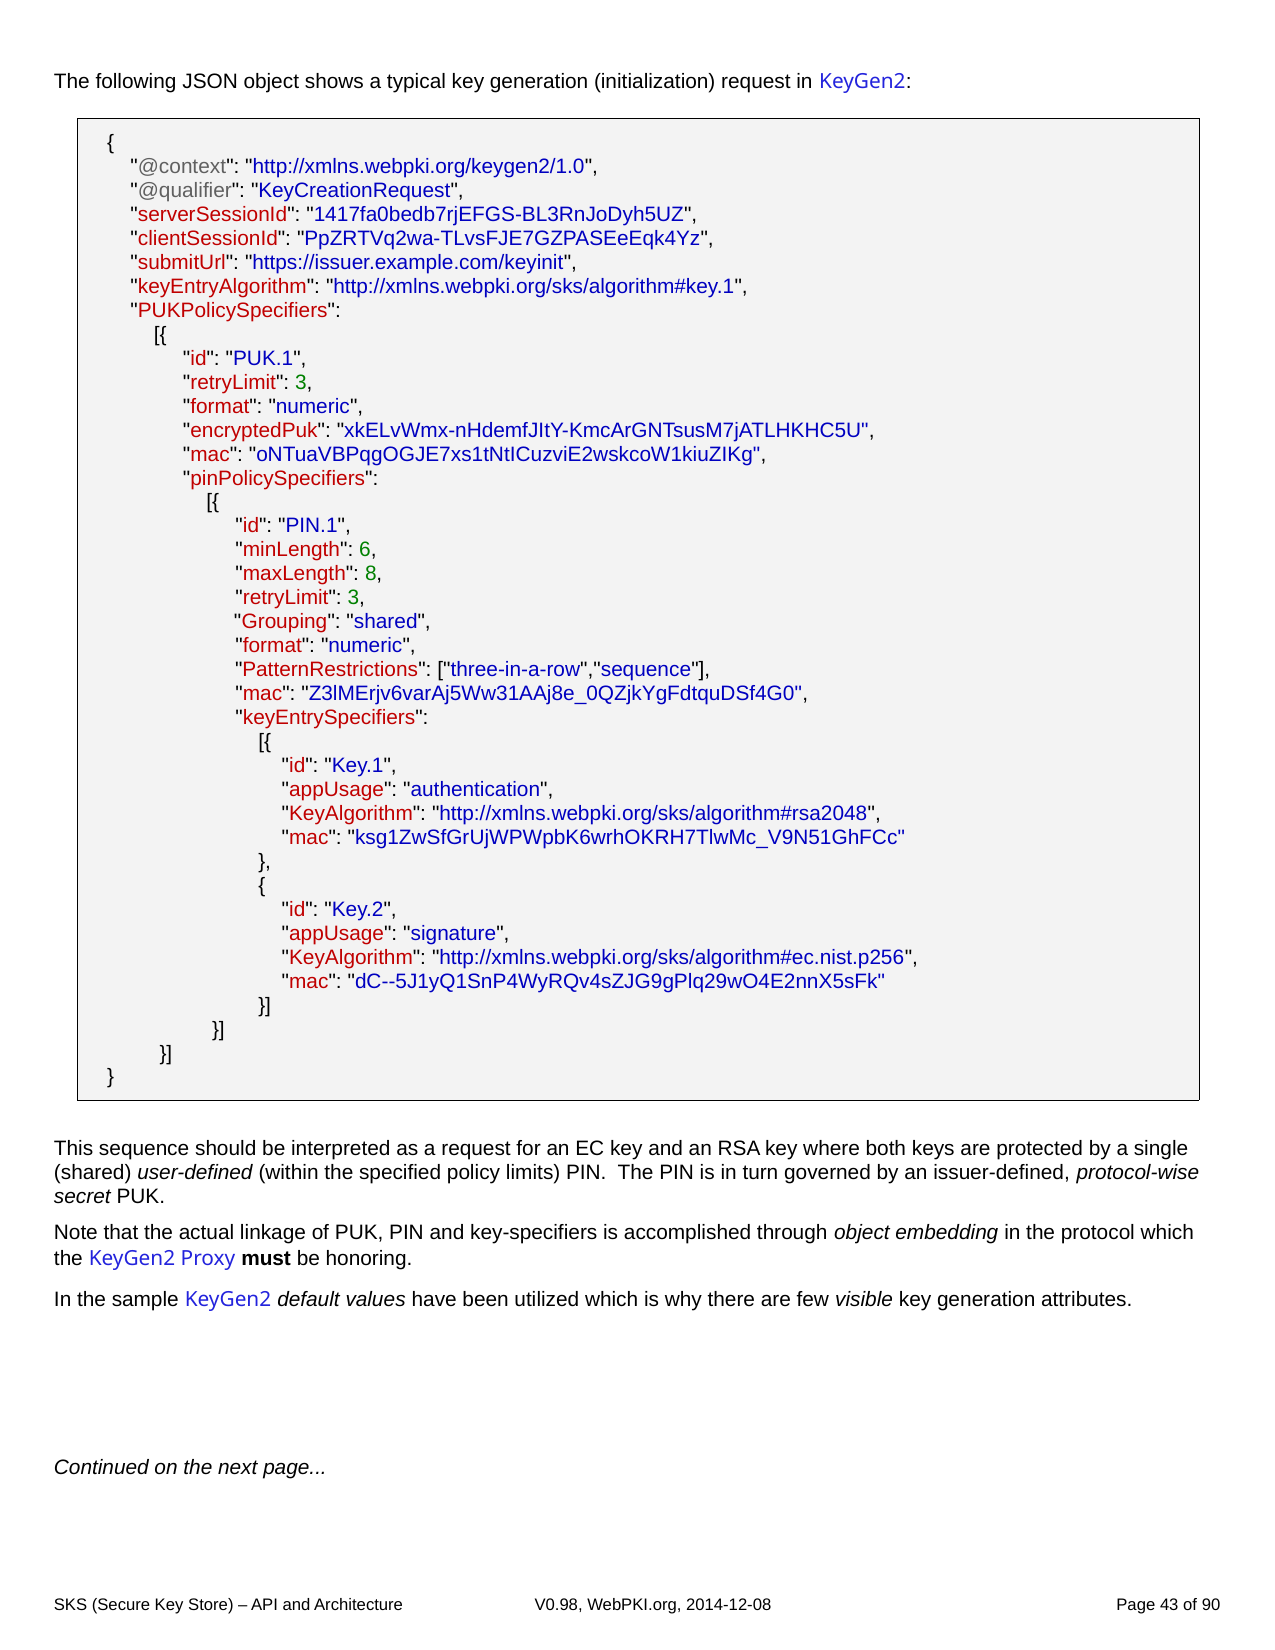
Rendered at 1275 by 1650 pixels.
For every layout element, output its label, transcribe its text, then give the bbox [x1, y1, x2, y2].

text Continued on the next page... [54, 1431, 1221, 1479]
text The following JSON object shows a typical key generation (initialization) request in KeyGen2: [54, 66, 1221, 118]
table_header { "@context": "http://xmlns.webpki.org/keygen2/1.0", "@qualifier": "KeyCreationRequest", "serverSessionId": "1417fa0bedb7rjEFGS-BL3RnJoDyh5UZ", "clientSessionId": "PpZRTVq2wa-TLvsFJE7GZPASEeEqk4Yz", "submitUrl": "https://issuer.example.com/keyinit", "keyEntryAlgorithm": "http://xmlns.webpki.org/sks/algorithm#key.1", "PUKPolicySpecifiers": [{ "id": "PUK.1", "retryLimit": 3, "format": "numeric", "encryptedPuk": "xkELvWmx-nHdemfJItY-KmcArGNTsusM7jATLHKHC5U", "mac": "oNTuaVBPqgOGJE7xs1tNtICuzviE2wskcoW1kiuZIKg", "pinPolicySpecifiers": [{ "id": "PIN.1", "minLength": 6, "maxLength": 8, "retryLimit": 3, "Grouping": "shared", "format": "numeric", "PatternRestrictions": ["three-in-a-row","sequence"], "mac": "Z3lMErjv6varAj5Ww31AAj8e_0QZjkYgFdtquDSf4G0", "keyEntrySpecifiers": [{ "id": "Key.1", "appUsage": "authentication", "KeyAlgorithm": "http://xmlns.webpki.org/sks/algorithm#rsa2048", "mac": "ksg1ZwSfGrUjWPWpbK6wrhOKRH7TlwMc_V9N51GhFCc" }, { "id": "Key.2", "appUsage": "signature", "KeyAlgorithm": "http://xmlns.webpki.org/sks/algorithm#ec.nist.p256", "mac": "dC--5J1yQ1SnP4WyRQv4sZJG9gPlq29wO4E2nnX5sFk" }] }] }] } [78, 119, 1199, 1100]
text Note that the actual linkage of PUK, PIN and key-specifiers is accomplished through object embedding in the protocol which the KeyGen2 Proxy must be honoring. [54, 1219, 1221, 1272]
text In the sample KeyGen2 default values have been utilized which is why there are few visible key generation attributes. [54, 1284, 1221, 1312]
text This sequence should be interpreted as a request for an EC key and an RSA key where both keys are protected by a single (shared) user-defined (within the specified policy limits) PIN. The PIN is in turn governed by an issuer-defined, protocol-wise secret PUK. [54, 1136, 1221, 1208]
